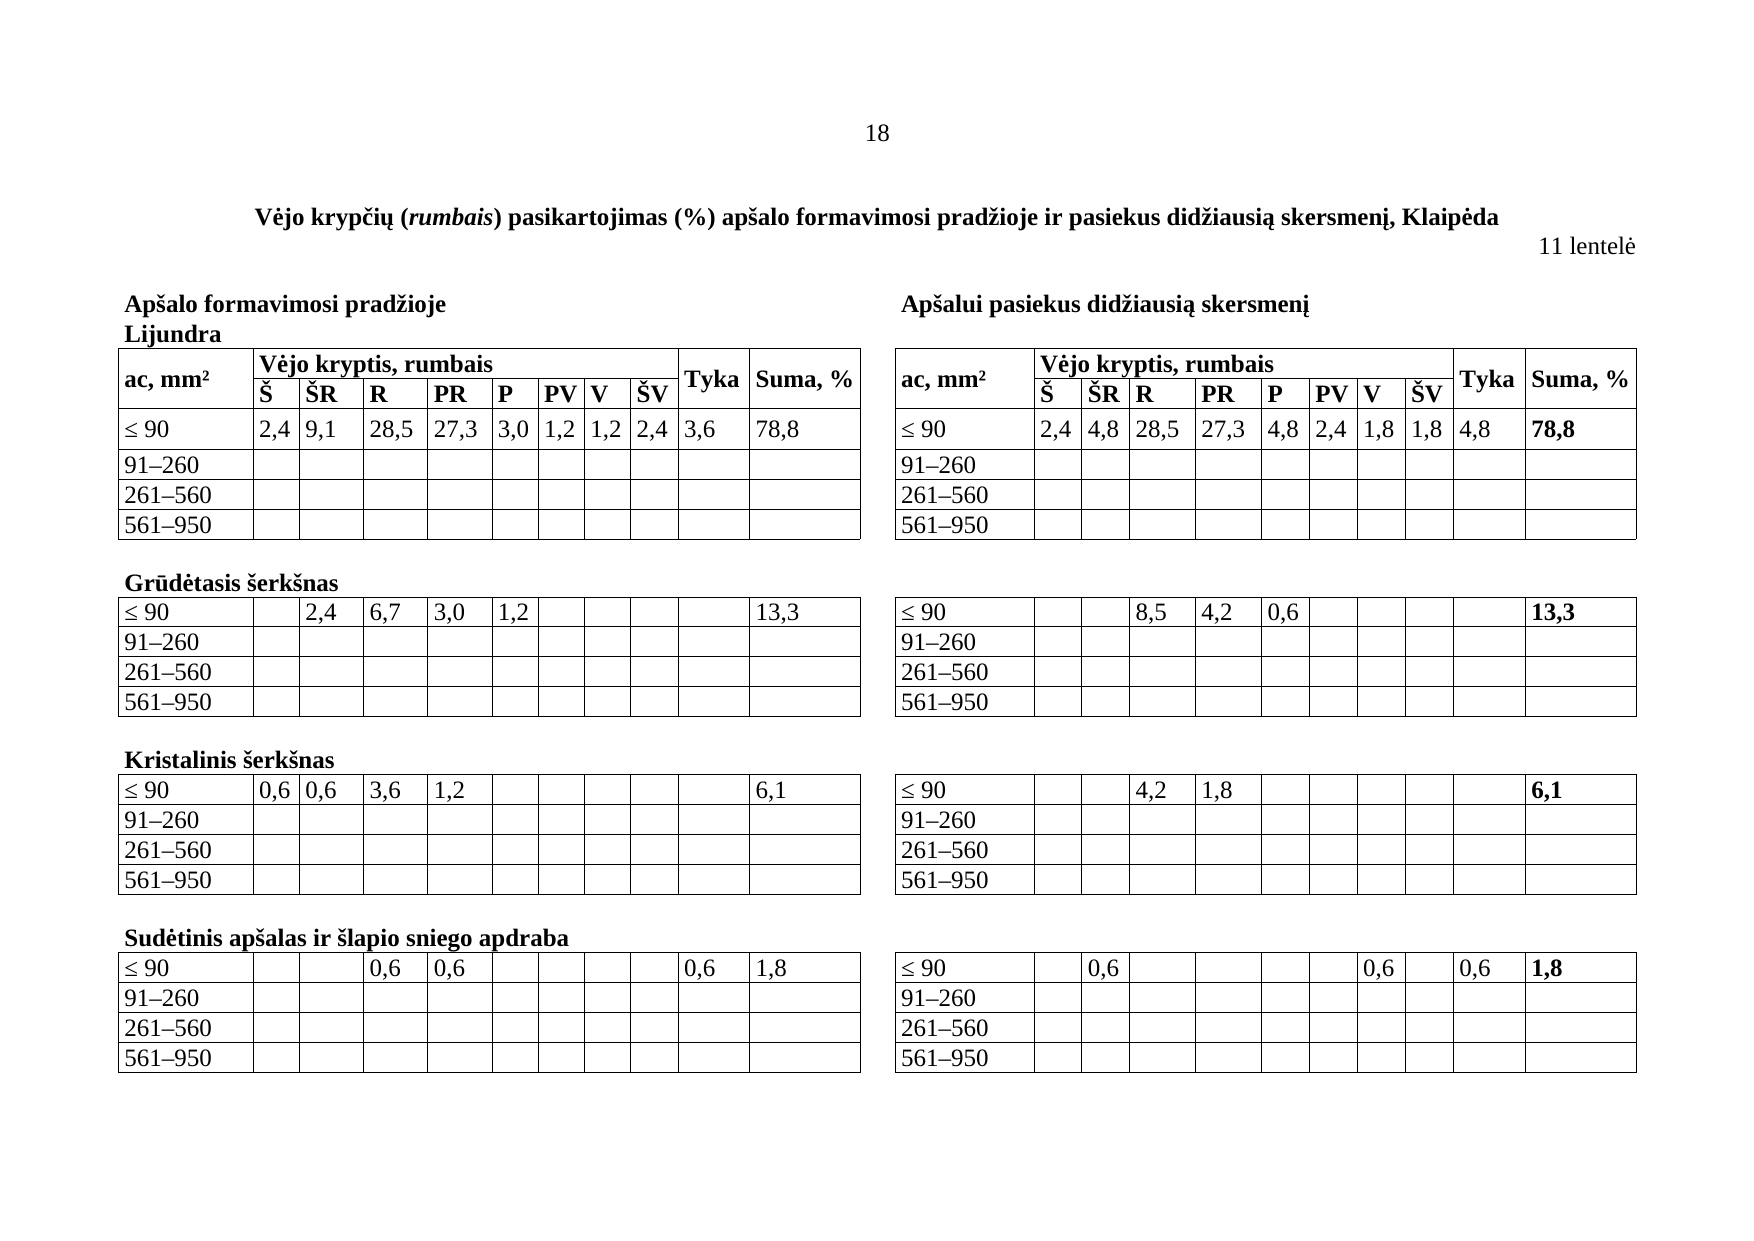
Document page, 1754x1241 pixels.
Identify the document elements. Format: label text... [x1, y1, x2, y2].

text Vėjo krypčių (rumbais) pasikartojimas (%) apšalo formavimosi pradžioje ir pasiekus didžiausią skersmenį, Klaipėda [118, 202, 1636, 231]
text 11 lentelė [118, 231, 1636, 259]
